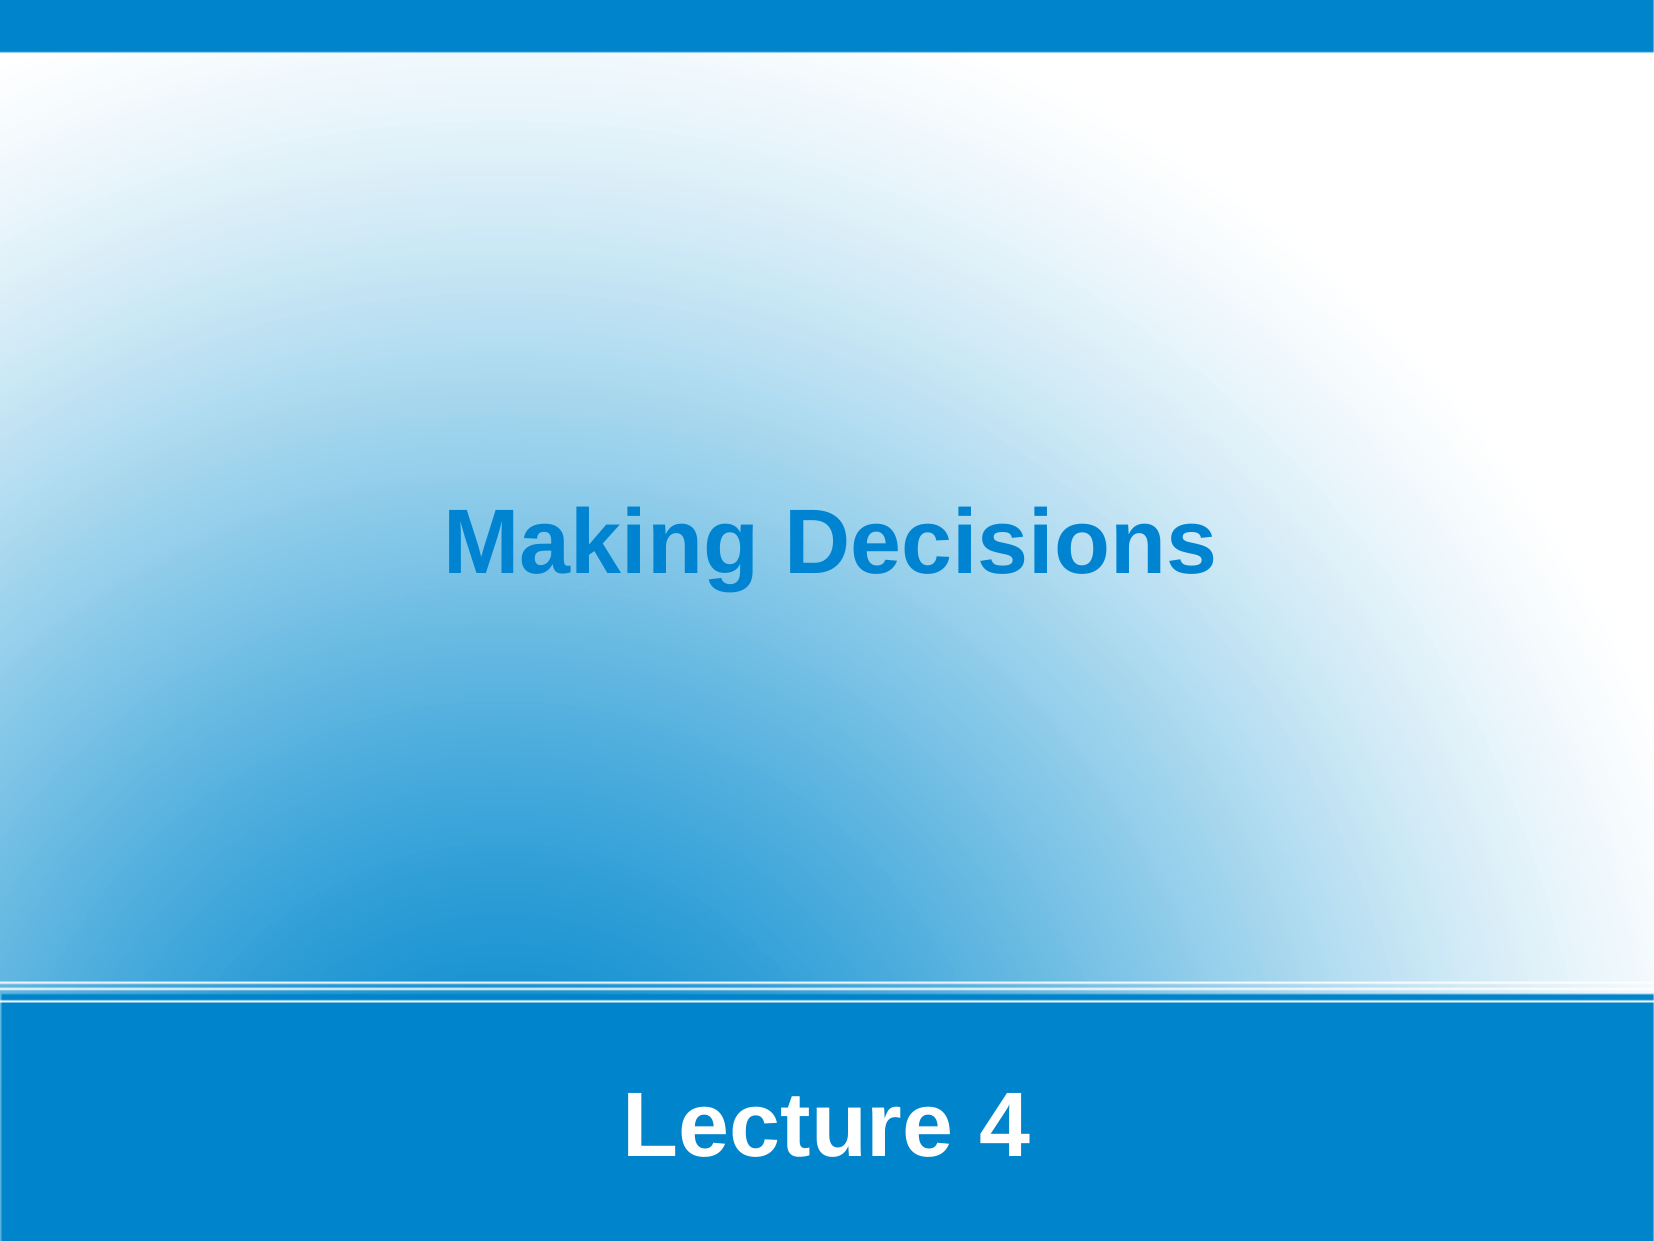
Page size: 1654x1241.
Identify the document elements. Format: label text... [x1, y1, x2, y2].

picture [0, 52, 1654, 1241]
title Lecture 4 [82, 1028, 1571, 1221]
title Making Decisions [86, 445, 1576, 638]
